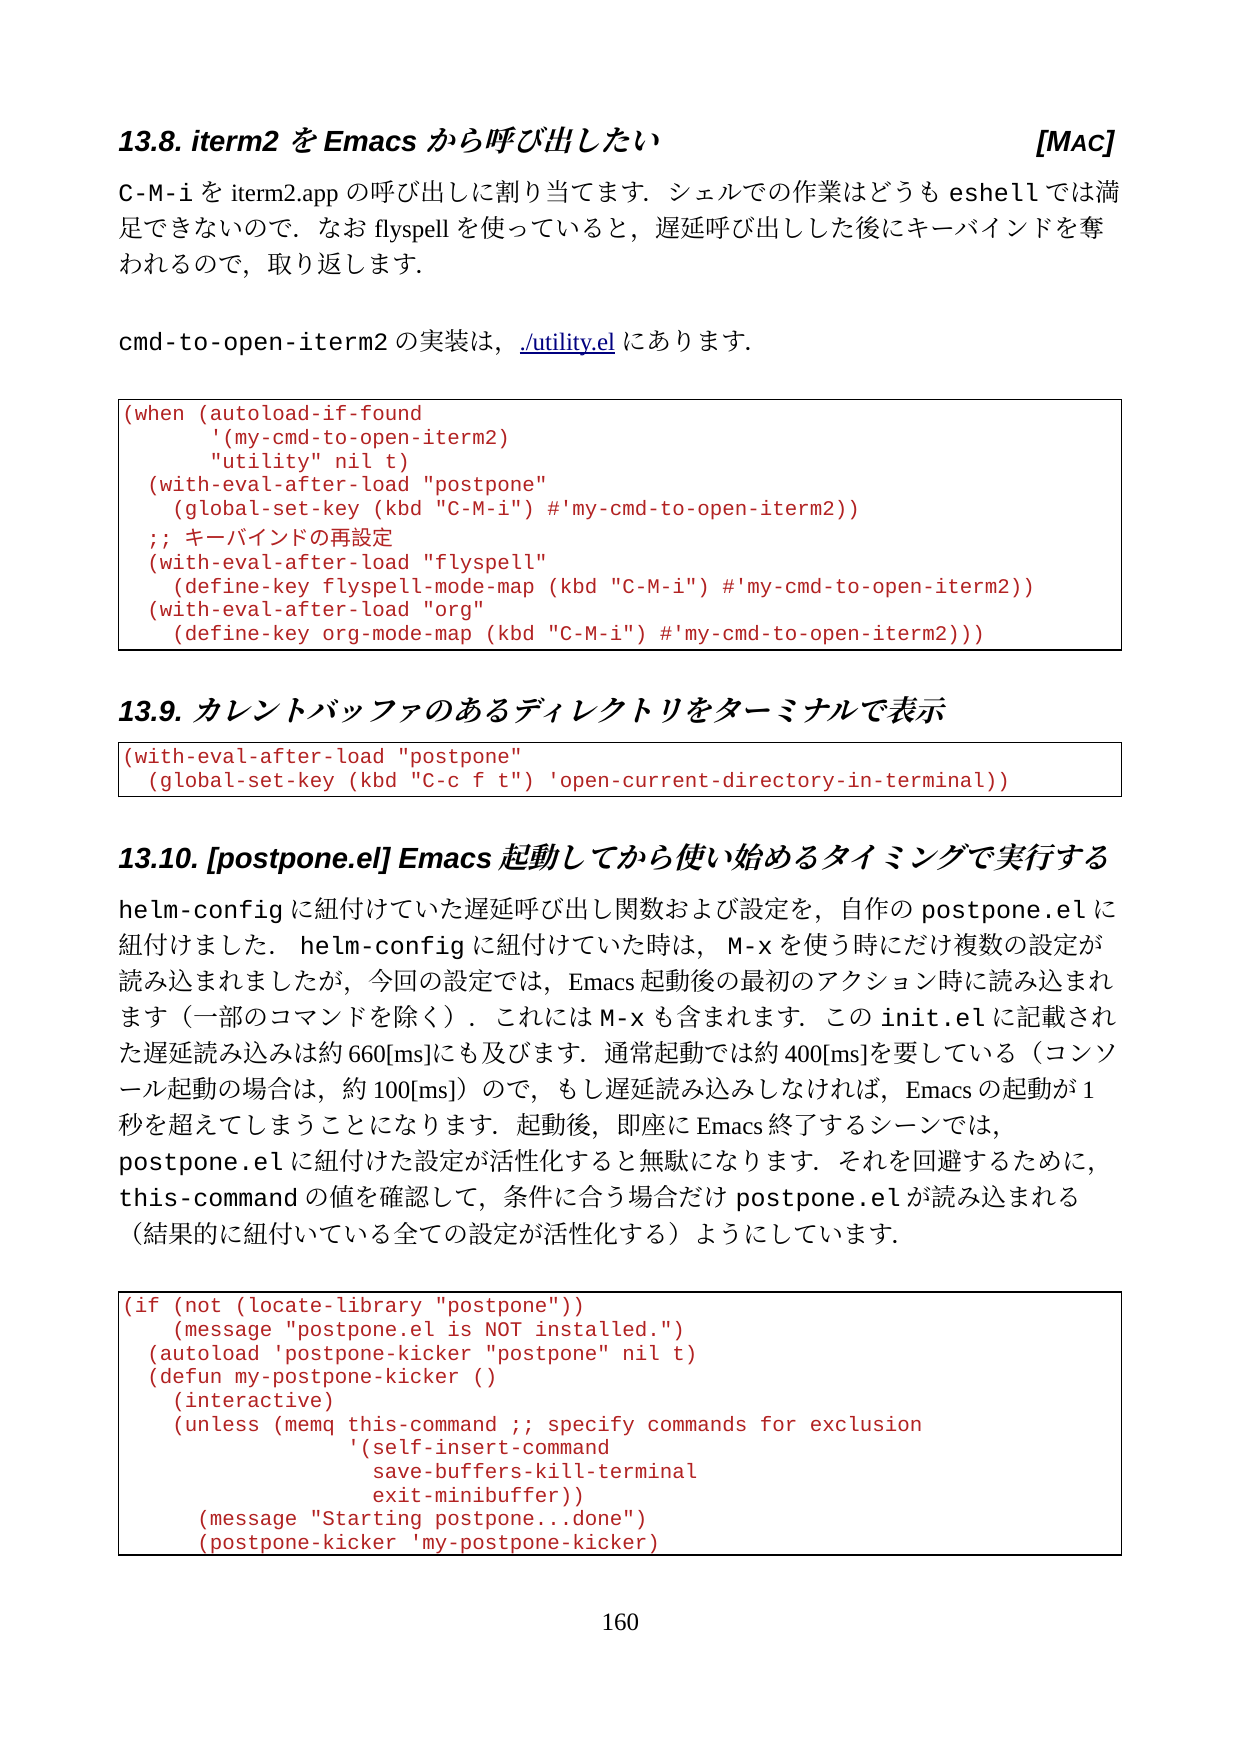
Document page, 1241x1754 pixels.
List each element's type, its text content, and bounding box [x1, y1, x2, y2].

text (autoload 'postpone-kicker "postpone" nil t) [119, 1339, 1121, 1362]
text (with-eval-after-load "flyspell" [119, 548, 1121, 572]
text C-M-i を iterm2.app の呼び出しに割り当てます．シェルでの作業はどうも eshell では満足できないので．なお flyspell を使っていると，遅延呼び出しした後にキーバインドを奪われるので，取り返します． [118, 172, 1122, 309]
text (with-eval-after-load "postpone" [119, 470, 1121, 494]
text (with-eval-after-load "org" [119, 595, 1121, 619]
text (unless (memq this-command ;; specify commands for exclusion [119, 1410, 1121, 1433]
subtitle カレントバッファのあるディレクトリをターミナルで表示 [118, 688, 1122, 730]
text save-buffers-kill-terminal [119, 1457, 1121, 1481]
text (when (autoload-if-found [119, 400, 1121, 423]
text (define-key org-mode-map (kbd "C-M-i") #'my-cmd-to-open-iterm2))) [119, 619, 1121, 649]
text (interactive) [119, 1386, 1121, 1410]
text exit-minibuffer)) [119, 1481, 1121, 1504]
text '(self-insert-command [119, 1433, 1121, 1457]
text (global-set-key (kbd "C-M-i") #'my-cmd-to-open-iterm2)) [119, 494, 1121, 518]
text (defun my-postpone-kicker () [119, 1362, 1121, 1386]
text (global-set-key (kbd "C-c f t") 'open-current-directory-in-terminal)) [119, 766, 1121, 796]
text (message "postpone.el is NOT installed.") [119, 1315, 1121, 1339]
text (define-key flyspell-mode-map (kbd "C-M-i") #'my-cmd-to-open-iterm2)) [119, 572, 1121, 595]
text helm-config に紐付けていた遅延呼び出し関数および設定を，自作の postpone.el に紐付けました． helm-config に紐付けていた時は， M-x を使う時にだけ複数の設定が読み込まれましたが，今回の設定では，Emacs起動後の最初のアクション時に読み込まれます（一部のコマンドを除く）．これには M-x も含まれます．この init.el に記載された遅延読み込みは約660[ms]にも及びます．通常起動では約400[ms]を要している（コンソール起動の場合は，約100[ms]）ので，もし遅延読み込みしなければ，Emacsの起動が1秒を超えてしまうことになります．起動後，即座にEmacs終了するシーンでは， postpone.el に紐付けた設定が活性化すると無駄になります．それを回避するために， this-command の値を確認して，条件に合う場合だけ postpone.el が読み込まれる（結果的に紐付いている全ての設定が活性化する）ようにしています． [118, 889, 1122, 1279]
subtitle [postpone.el] Emacs起動してから使い始めるタイミングで実行する [118, 835, 1122, 877]
text "utility" nil t) [119, 447, 1121, 470]
text (message "Starting postpone...done") [119, 1504, 1121, 1528]
text (with-eval-after-load "postpone" [119, 743, 1121, 766]
text '(my-cmd-to-open-iterm2) [119, 423, 1121, 447]
text (postpone-kicker 'my-postpone-kicker) [119, 1528, 1121, 1554]
text cmd-to-open-iterm2 の実装は，./utility.el にあります． [118, 322, 1122, 387]
text ;; キーバインドの再設定 [119, 518, 1121, 548]
subtitle iterm2 を Emacs から呼び出したい [Mac] [118, 118, 1122, 160]
text (if (not (locate-library "postpone")) [119, 1293, 1121, 1315]
